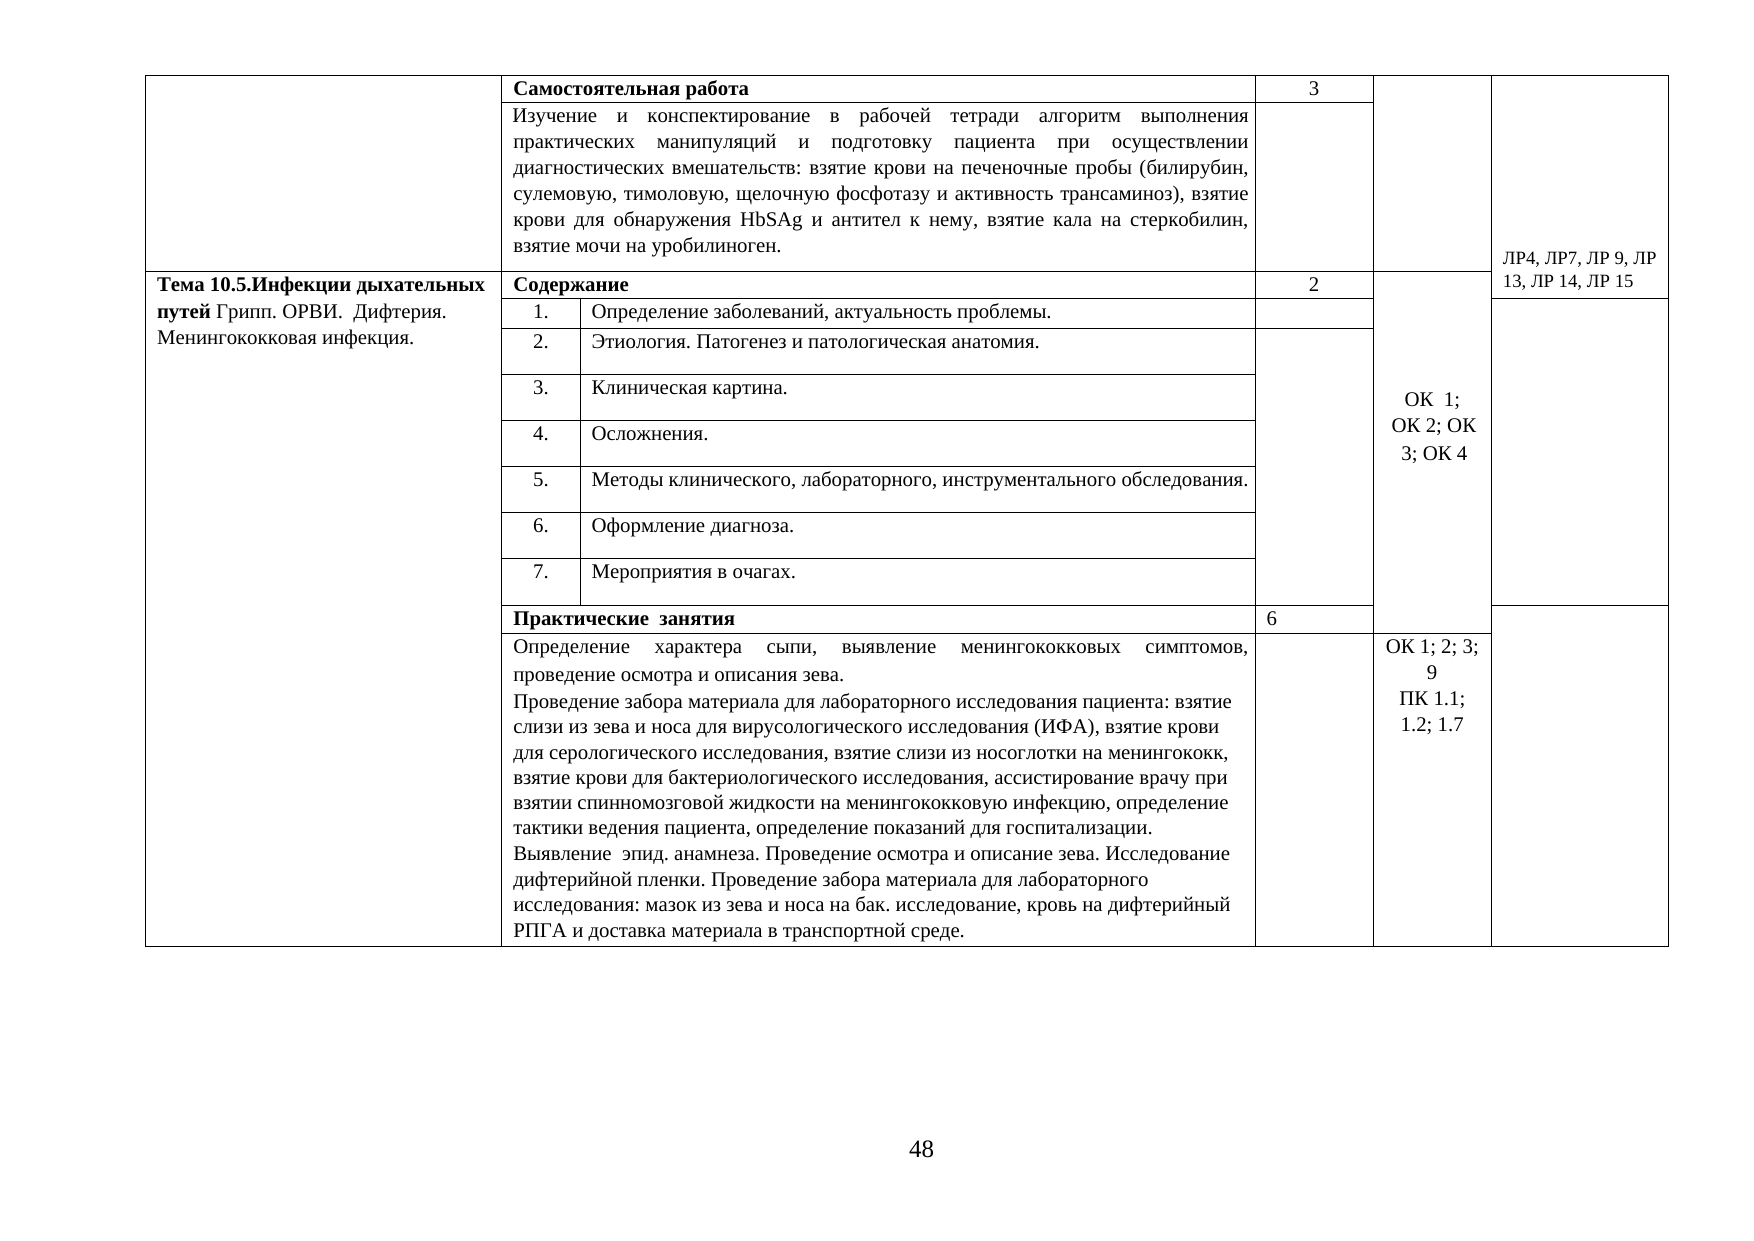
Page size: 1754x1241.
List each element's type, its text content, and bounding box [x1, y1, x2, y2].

table_cell 3. [502, 375, 580, 420]
table_cell [1256, 299, 1373, 328]
table_cell Определение характера сыпи, выявление менингококковых симптомов, проведение осмотра и описания зева. Проведение забора материала для лабораторного исследования пациента: взятие слизи из зева и носа для вирусологического исследования (ИФА), взятие крови для серологического исследования, взятие слизи из носоглотки на менингококк, взятие крови для бактериологического исследования, ассистирование врачу при взятии спинномозговой жидкости на менингококковую инфекцию, определение тактики ведения пациента, определение показаний для госпитализации. Выявление эпид. анамнеза. Проведение осмотра и описание зева. Исследование дифтерийной пленки. Проведение забора материала для лабораторного исследования: мазок из зева и носа на бак. исследование, кровь на дифтерийный РПГА и доставка материала в транспортной среде. [502, 634, 1255, 946]
table_cell 6 [1256, 606, 1373, 633]
table_cell Осложнения. [581, 421, 1255, 466]
table_cell 2 [1256, 272, 1373, 298]
table_cell 4. [502, 421, 580, 466]
table_cell Содержание [502, 272, 1255, 298]
table_header [1374, 76, 1491, 271]
table_cell [1256, 374, 1373, 420]
table_cell [1256, 420, 1373, 466]
table_cell 2. [502, 329, 580, 374]
table_cell Самостоятельная работа [502, 76, 1255, 102]
table_cell [1256, 512, 1373, 558]
table_cell [1256, 466, 1373, 512]
table_cell [1492, 606, 1668, 946]
table_cell Изучение и конспектирование в рабочей тетради алгоритм выполнения практических манипуляций и подготовку пациента при осуществлении диагностических вмешательств: взятие крови на печеночные пробы (билирубин, сулемовую, тимоловую, щелочную фосфотазу и активность трансаминоз), взятие крови для обнаружения HbSAg и антител к нему, взятие кала на стеркобилин, взятие мочи на уробилиноген. [502, 103, 1255, 271]
table_cell ОК 1; 2; 3; 9 ПК 1.1; 1.2; 1.7 [1374, 634, 1491, 946]
table_cell [1256, 634, 1373, 946]
table_header [146, 76, 501, 271]
table_cell Определение заболеваний, актуальность проблемы. [581, 299, 1255, 328]
table_cell 5. [502, 467, 580, 512]
table_header ЛР4, ЛР7, ЛР 9, ЛР 13, ЛР 14, ЛР 15 [1492, 76, 1668, 298]
table_cell 3 [1256, 76, 1373, 102]
table_cell Этиология. Патогенез и патологическая анатомия. [581, 329, 1255, 374]
table_cell ОК 1; ОК 2; ОК 3; ОК 4 [1374, 272, 1491, 633]
table_cell Практические занятия [502, 606, 1255, 633]
table_cell [1256, 329, 1373, 374]
table_cell Методы клинического, лабораторного, инструментального обследования. [581, 467, 1255, 512]
table_cell [1492, 299, 1668, 604]
table_cell 7. [502, 559, 580, 604]
table_cell Клиническая картина. [581, 375, 1255, 420]
table_cell [1256, 103, 1373, 271]
table_cell 6. [502, 513, 580, 558]
table_cell Тема 10.5.Инфекции дыхательных путей Грипп. ОРВИ. Дифтерия. Менингококковая инфекция. [146, 272, 501, 946]
table_cell [1256, 558, 1373, 604]
table_cell Оформление диагноза. [581, 513, 1255, 558]
table_cell Мероприятия в очагах. [581, 559, 1255, 604]
table_cell 1. [502, 299, 580, 328]
